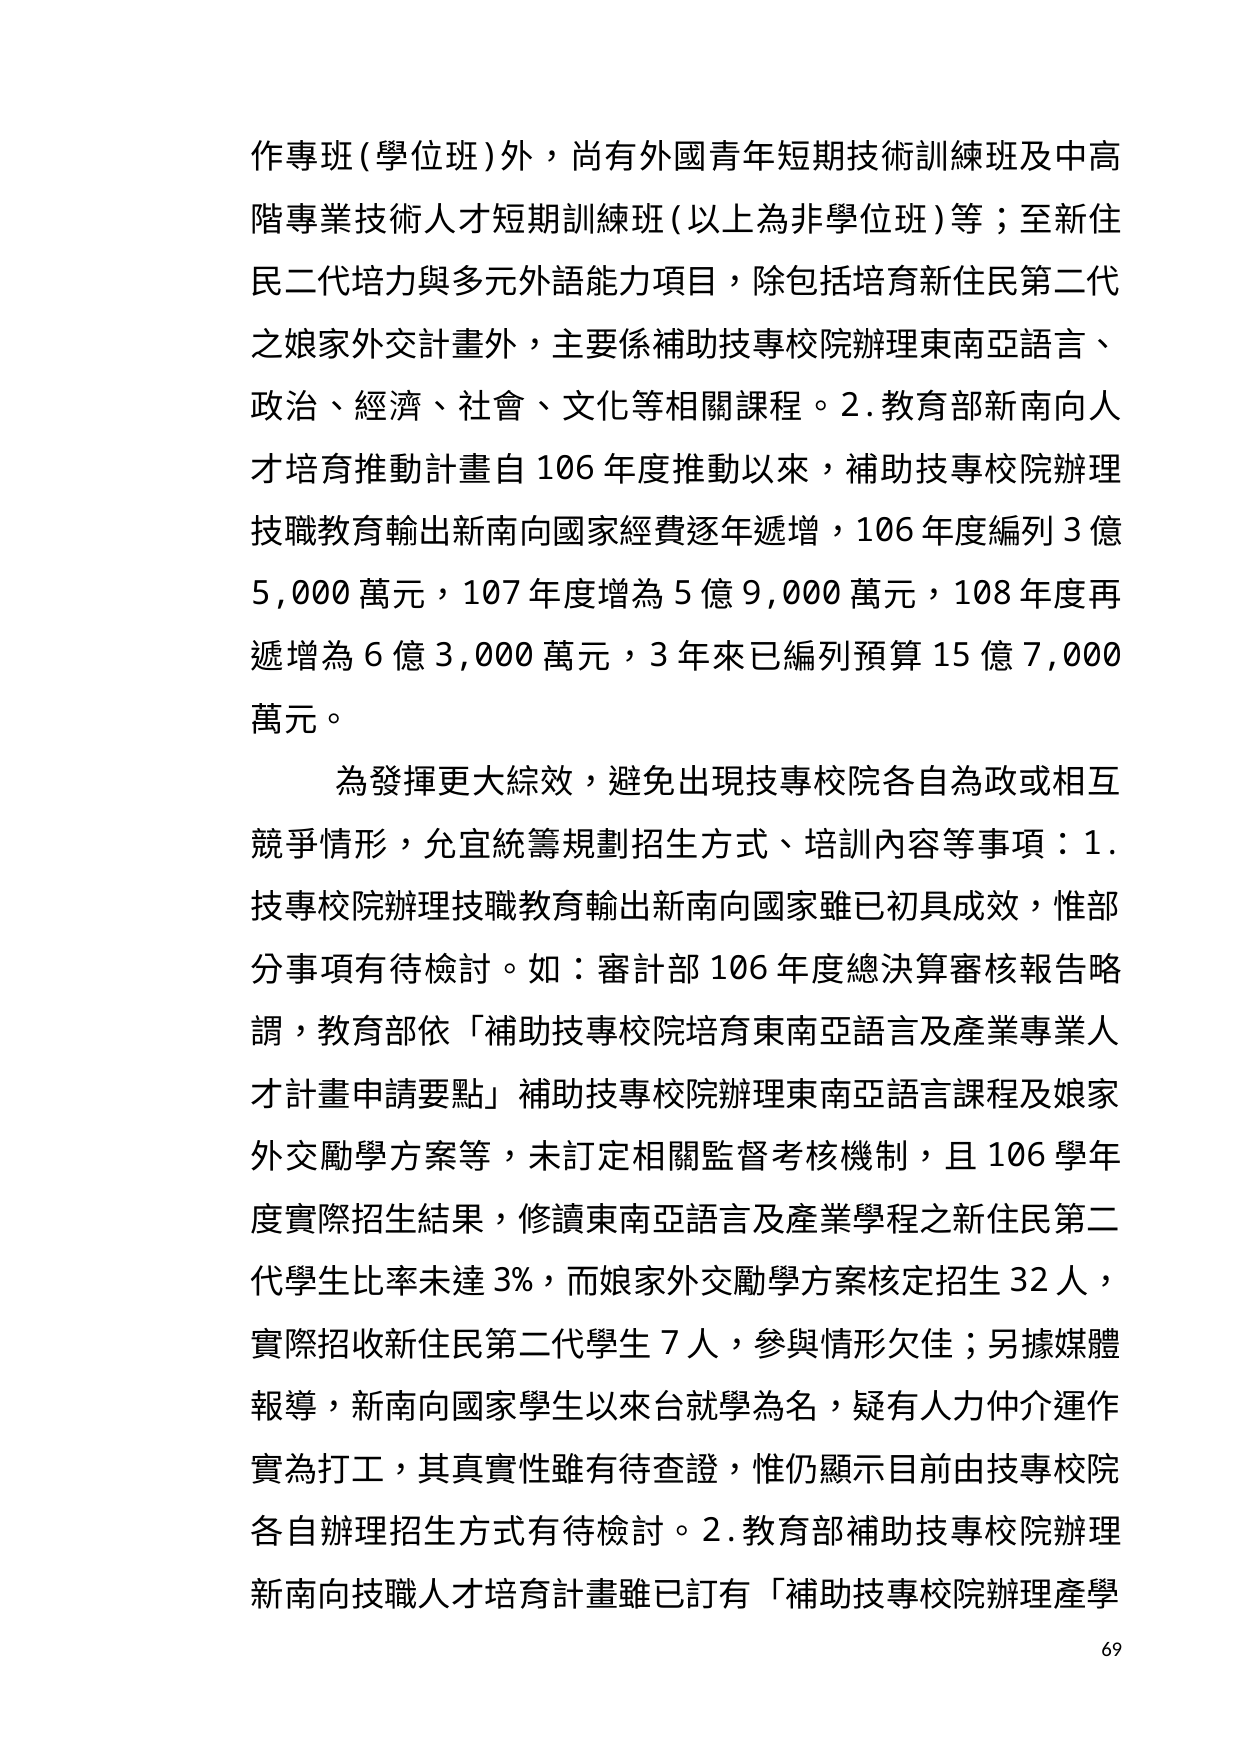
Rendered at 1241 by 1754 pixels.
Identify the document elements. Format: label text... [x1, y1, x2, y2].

text 為發揮更大綜效，避免出現技專校院各自為政或相互競爭情形，允宜統籌規劃招生方式、培訓內容等事項：1.技專校院辦理技職教育輸出新南向國家雖已初具成效，惟部分事項有待檢討。如：審計部106年度總決算審核報告略謂，教育部依「補助技專校院培育東南亞語言及產業專業人才計畫申請要點」補助技專校院辦理東南亞語言課程及娘家外交勵學方案等，未訂定相關監督考核機制，且106學年度實際招生結果，修讀東南亞語言及產業學程之新住民第二代學生比率未達3%，而娘家外交勵學方案核定招生32人，實際招收新住民第二代學生7人，參與情形欠佳；另據媒體報導，新南向國家學生以來台就學為名，疑有人力仲介運作實為打工，其真實性雖有待查證，惟仍顯示目前由技專校院各自辦理招生方式有待檢討。2.教育部補助技專校院辦理新南向技職人才培育計畫雖已訂有「補助技專校院辦理產學 [251, 737, 1122, 1612]
text 作專班(學位班)外，尚有外國青年短期技術訓練班及中高階專業技術人才短期訓練班(以上為非學位班)等；至新住民二代培力與多元外語能力項目，除包括培育新住民第二代之娘家外交計畫外，主要係補助技專校院辦理東南亞語言、政治、經濟、社會、文化等相關課程。2.教育部新南向人才培育推動計畫自106年度推動以來，補助技專校院辦理技職教育輸出新南向國家經費逐年遞增，106年度編列3億5,000萬元，107年度增為5億9,000萬元，108年度再遞增為6億3,000萬元，3年來已編列預算15億7,000萬元。 [251, 112, 1122, 737]
